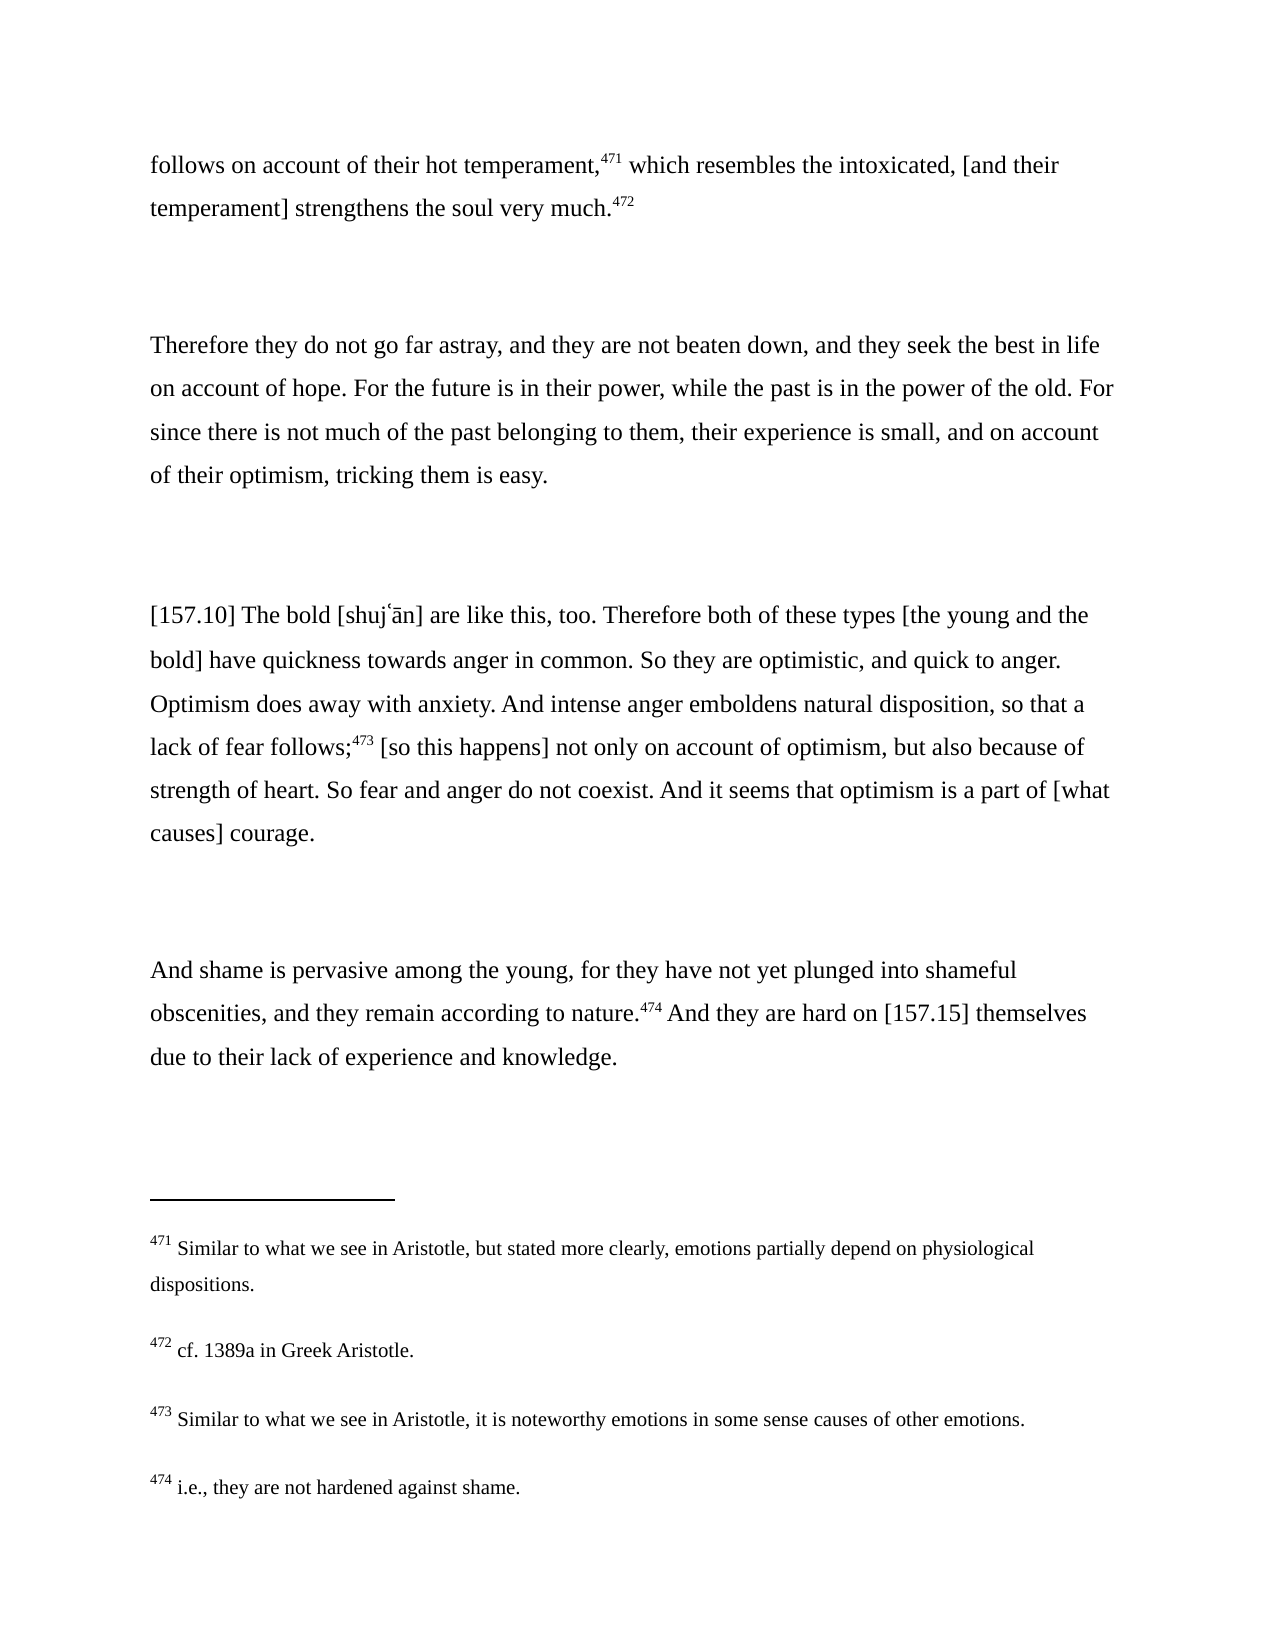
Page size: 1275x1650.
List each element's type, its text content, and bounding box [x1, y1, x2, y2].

text Similar to what we see in Aristotle, it is noteworthy emotions in some sense causes of other emotions. [150, 1403, 1125, 1431]
text follows on account of their hot temperament, which resembles the intoxicated, [and their temperament] strengthens the soul very much. [150, 150, 1125, 222]
text cf. 1389a in Greek Aristotle. [150, 1334, 1125, 1363]
text Similar to what we see in Aristotle, but stated more clearly, emotions partially depend on physiological dispositions. [150, 1232, 1125, 1296]
text i.e., they are not hardened against shame. [150, 1471, 1125, 1500]
text [157.10] The bold [shujʿān] are like this, too. Therefore both of these types [the young and the bold] have quickness towards anger in common. So they are optimistic, and quick to anger. Optimism does away with anxiety. And intense anger emboldens natural disposition, so that a lack of fear follows; [so this happens] not only on account of optimism, but also because of strength of heart. So fear and anger do not coexist. And it seems that optimism is a part of [what causes] courage. [150, 597, 1125, 847]
text Therefore they do not go far astray, and they are not beaten down, and they seek the best in life on account of hope. For the future is in their power, while the past is in the power of the old. For since there is not much of the past belonging to them, their experience is small, and on account of their optimism, tricking them is easy. [150, 330, 1125, 488]
text And shame is pervasive among the young, for they have not yet plunged into shameful obscenities, and they remain according to nature. And they are hard on [157.15] themselves due to their lack of experience and knowledge. [150, 955, 1125, 1070]
